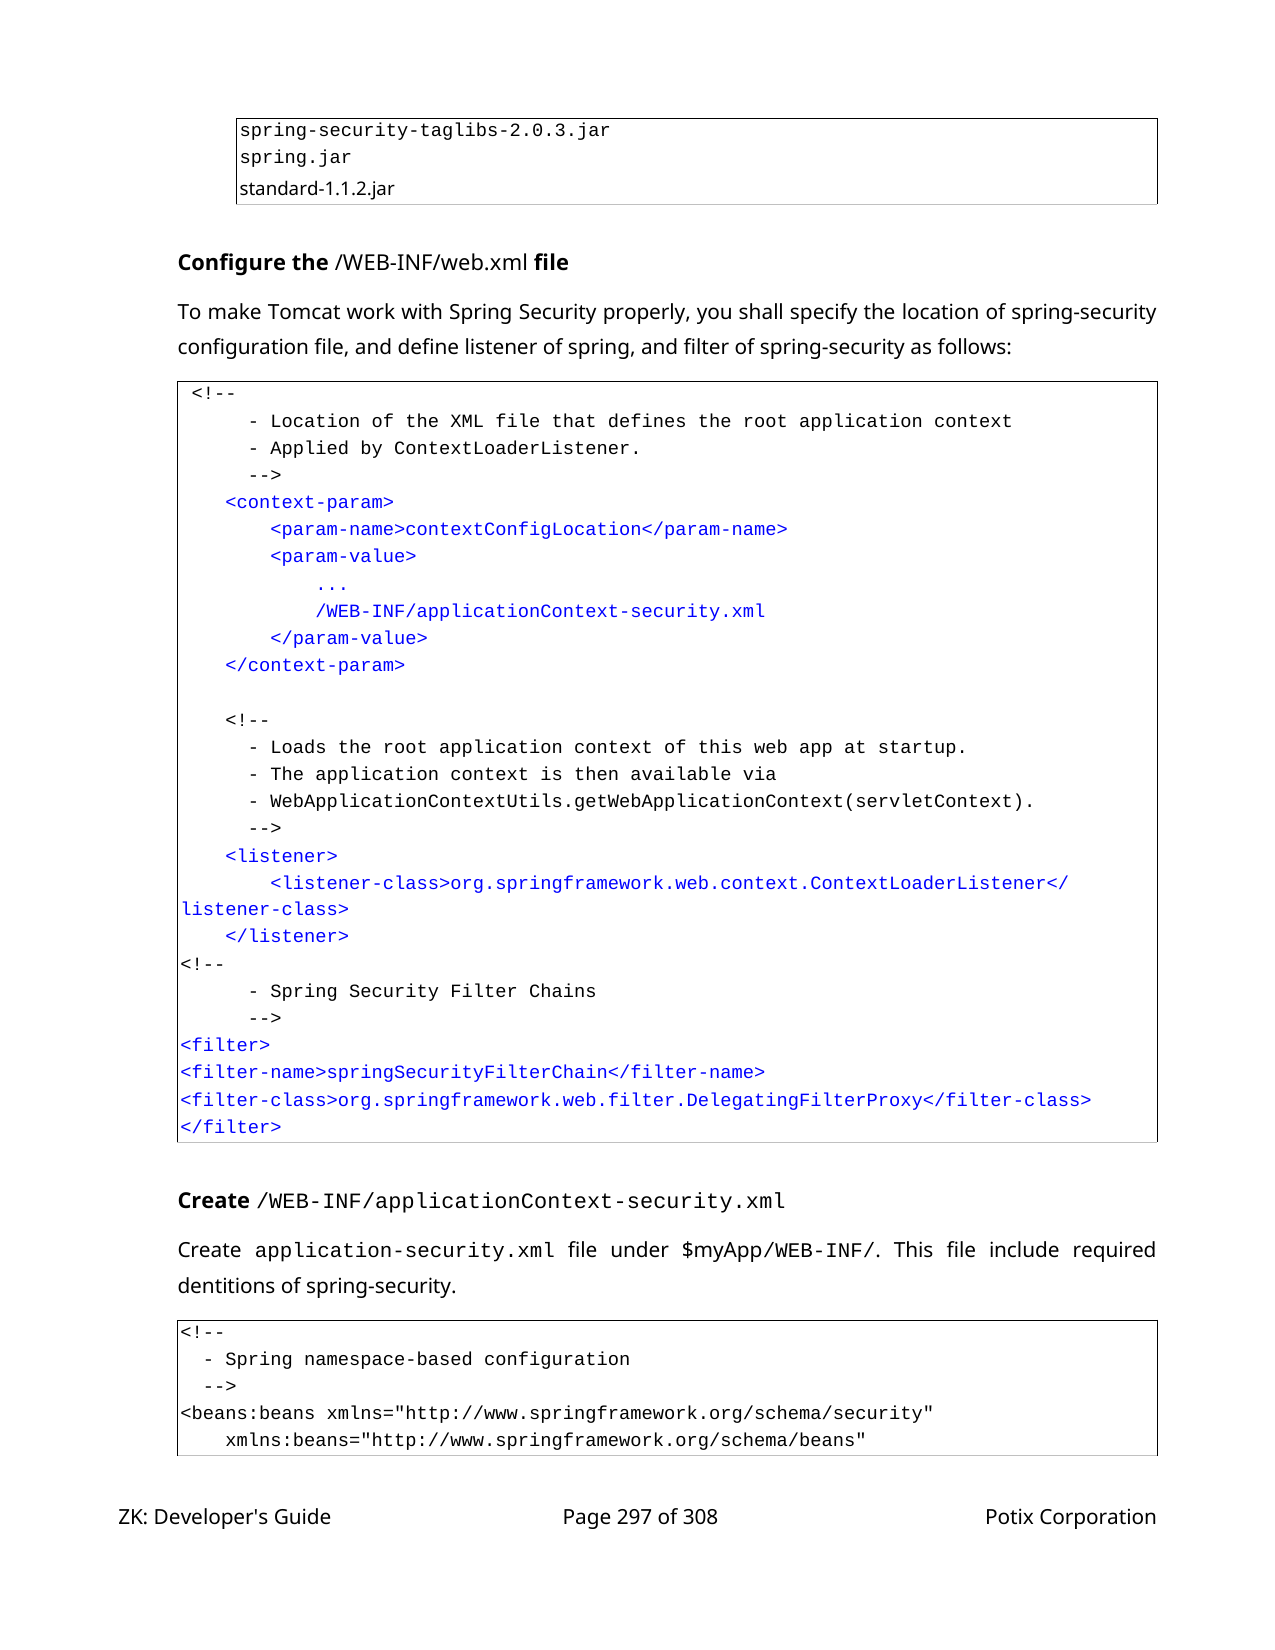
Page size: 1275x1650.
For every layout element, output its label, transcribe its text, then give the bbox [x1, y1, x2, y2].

text <listener-class>org.springframework.web.context.ContextLoaderListener</listener-class> [178, 871, 1157, 921]
text <listener> [178, 843, 1157, 868]
text --> [178, 1006, 1157, 1030]
text - Spring namespace-based configuration [178, 1347, 1157, 1371]
text </context-param> [178, 653, 1157, 677]
text <!-- [178, 952, 1157, 976]
text - Spring Security Filter Chains [178, 979, 1157, 1003]
text <filter> [178, 1033, 1157, 1057]
text <!-- [178, 707, 1157, 732]
text spring.jar [237, 145, 1157, 169]
text ... [178, 572, 1157, 596]
text Create application-security.xml file under $myApp/WEB-INF/. This file include required dentitions of spring-security. [177, 1235, 1157, 1299]
text <context-param> [178, 490, 1157, 514]
text </filter> [178, 1115, 1157, 1142]
text </param-value> [178, 626, 1157, 650]
text /WEB-INF/applicationContext-security.xml [178, 599, 1157, 623]
text spring-security-taglibs-2.0.3.jar [237, 119, 1157, 142]
text --> [178, 1374, 1157, 1398]
text <!-- [178, 382, 1157, 406]
text xmlns:beans="http://www.springframework.org/schema/beans" [178, 1428, 1157, 1455]
subtitle Configure the /WEB-INF/web.xml file [177, 247, 1157, 277]
text <filter-class>org.springframework.web.filter.DelegatingFilterProxy</filter-class> [178, 1087, 1157, 1112]
text <beans:beans xmlns="http://www.springframework.org/schema/security" [178, 1401, 1157, 1425]
text <param-value> [178, 544, 1157, 569]
text <param-name>contextConfigLocation</param-name> [178, 517, 1157, 541]
text --> [178, 816, 1157, 841]
text - Location of the XML file that defines the root application context [178, 408, 1157, 433]
text </listener> [178, 924, 1157, 949]
text - Applied by ContextLoaderListener. [178, 436, 1157, 460]
subtitle Create /WEB-INF/applicationContext-security.xml [177, 1184, 1157, 1214]
text <filter-name>springSecurityFilterChain</filter-name> [178, 1060, 1157, 1084]
text standard-1.1.2.jar [237, 172, 1157, 204]
text - The application context is then available via [178, 762, 1157, 786]
text - WebApplicationContextUtils.getWebApplicationContext(servletContext). [178, 789, 1157, 813]
text --> [178, 463, 1157, 487]
text - Loads the root application context of this web app at startup. [178, 735, 1157, 759]
text <!-- [178, 1321, 1157, 1344]
text To make Tomcat work with Spring Security properly, you shall specify the location of spring-security configuration file, and define listener of spring, and filter of spring-security as follows: [177, 297, 1157, 361]
